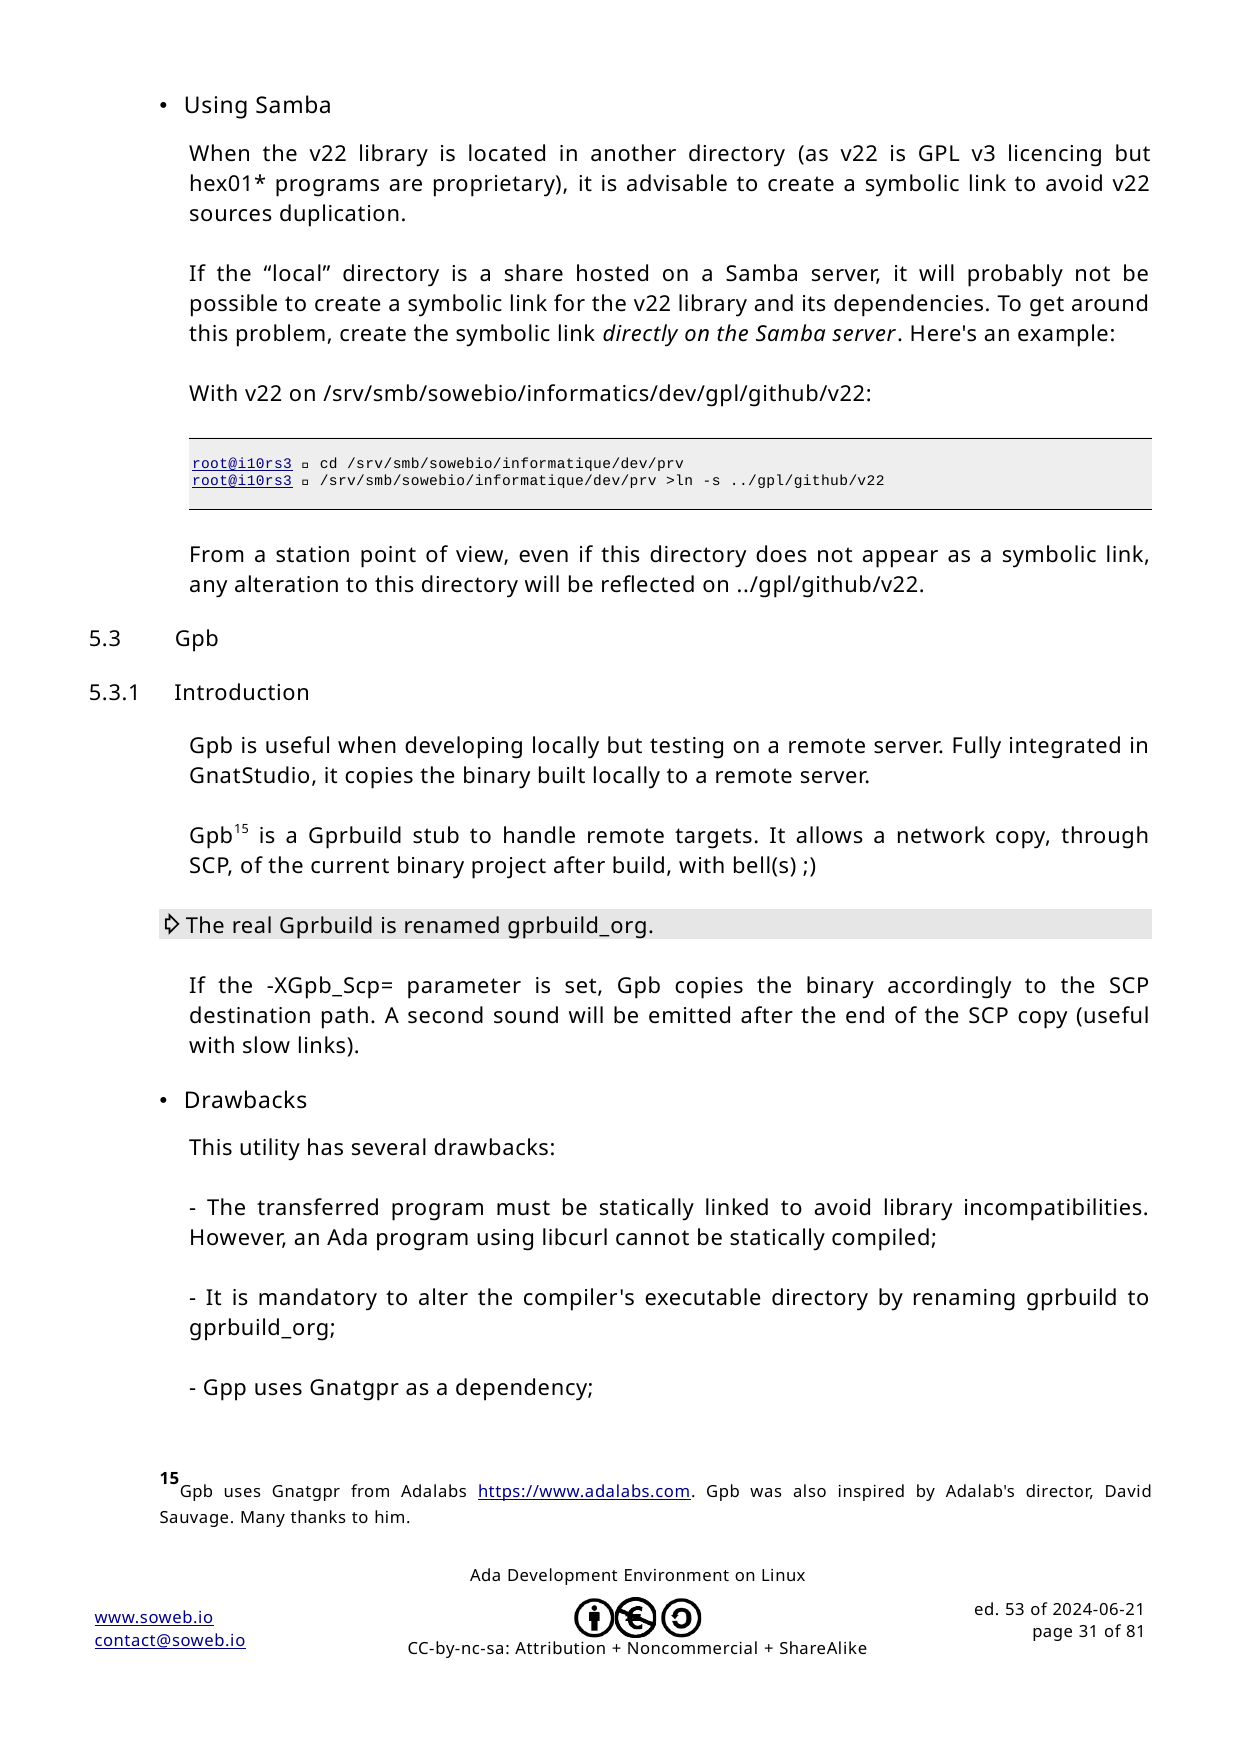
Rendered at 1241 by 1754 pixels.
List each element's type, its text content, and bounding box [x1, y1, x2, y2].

text Gpb is a Gprbuild stub to handle remote targets. It allows a network copy, through SCP, of the current binary project after build, with bell(s) ;) [189, 819, 1152, 879]
text - Gpp uses Gnatgpr as a dependency; [189, 1372, 1152, 1432]
text Gpb uses Gnatgpr from Adalabs https://www.adalabs.com. Gpb was also inspired by Adalab's director, David Sauvage. Many thanks to him. [159, 1466, 1152, 1528]
subtitle Drawbacks [159, 1083, 1152, 1114]
subtitle Introduction [88, 677, 1152, 718]
picture [573, 1597, 657, 1638]
text - It is mandatory to alter the compiler's executable directory by renaming gprbuild to gprbuild_org; [189, 1282, 1152, 1372]
list The real Gprbuild is renamed gprbuild_org. [159, 909, 1152, 939]
text If the -XGpb_Scp= parameter is set, Gpb copies the binary accordingly to the SCP destination path. A second sound will be emitted after the end of the SCP copy (useful with slow links). [189, 969, 1152, 1059]
text From a station point of view, even if this directory does not appear as a symbolic link, any alteration to this directory will be reflected on ../gpl/github/v22. [189, 539, 1152, 599]
subtitle Using Samba [159, 88, 1152, 120]
text This utility has several drawbacks: [189, 1132, 1152, 1192]
text When the v22 library is located in another directory (as v22 is GPL v3 licencing but hex01* programs are proprietary), it is advisable to create a symbolic link to avoid v22 sources duplication. [189, 137, 1152, 227]
picture [660, 1597, 702, 1638]
text - The transferred program must be statically linked to avoid library incompatibilities. However, an Ada program using libcurl cannot be statically compiled; [189, 1192, 1152, 1282]
list root@i10rs3 🍀 /srv/smb/sowebio/informatique/dev/prv >ln -s ../gpl/github/v22 [189, 470, 1152, 509]
list root@i10rs3 🍀 cd /srv/smb/sowebio/informatique/dev/prv [189, 439, 1152, 470]
text Gpb is useful when developing locally but testing on a remote server. Fully integrated in GnatStudio, it copies the binary built locally to a remote server. [189, 729, 1152, 789]
text If the “local” directory is a share hosted on a Samba server, it will probably not be possible to create a symbolic link for the v22 library and its dependencies. To get around this problem, create the symbolic link directly on the Samba server. Here's an example: [189, 257, 1152, 347]
text With v22 on /srv/smb/sowebio/informatics/dev/gpl/github/v22: [189, 377, 1152, 437]
subtitle Gpb [88, 623, 1152, 653]
